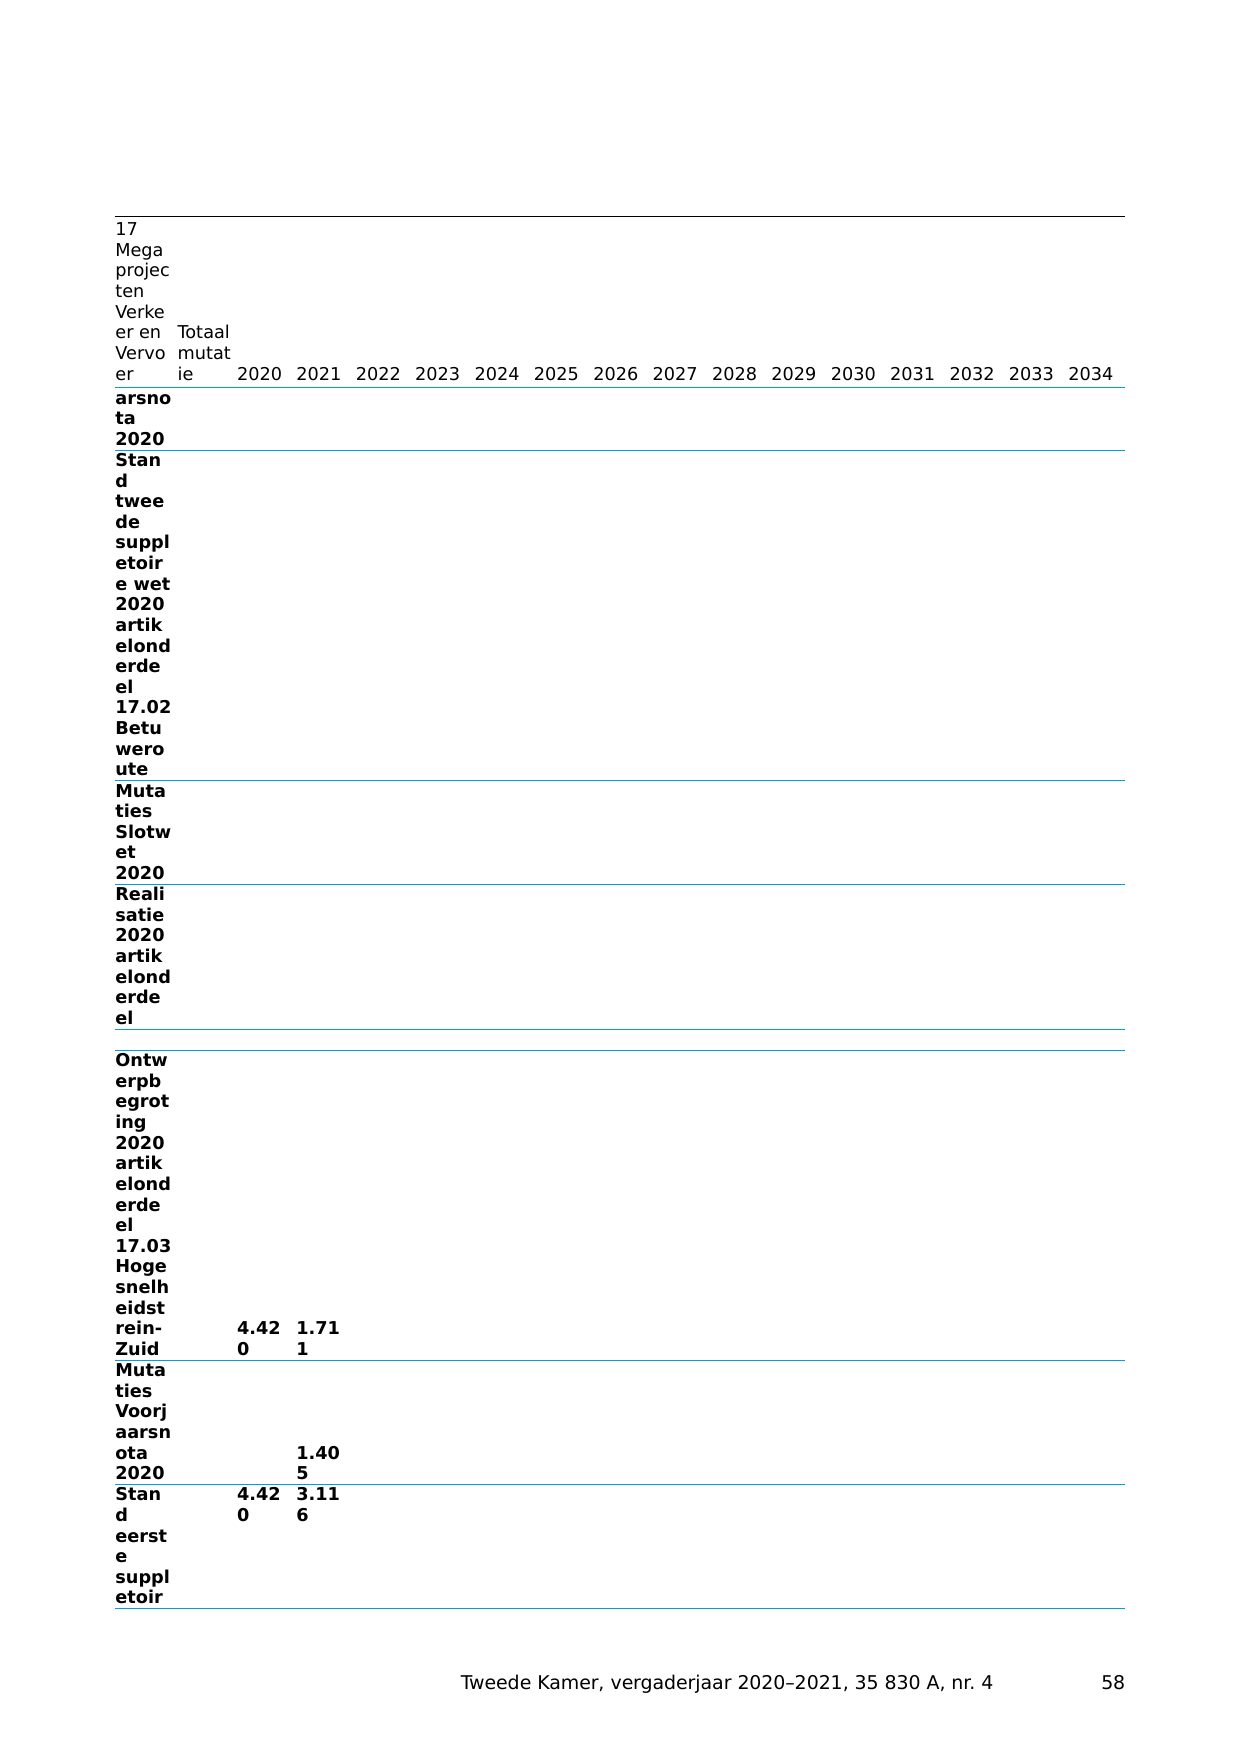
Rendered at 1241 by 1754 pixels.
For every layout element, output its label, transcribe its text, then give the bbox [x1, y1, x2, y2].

table_cell [1006, 1030, 1065, 1050]
table_cell [412, 1361, 471, 1484]
table_cell [590, 1030, 649, 1050]
table_cell Stand eerste suppletoir [115, 1485, 174, 1608]
table_cell [353, 781, 412, 884]
table_cell [412, 1051, 471, 1359]
table_cell [768, 1361, 828, 1484]
table_cell [887, 1361, 946, 1484]
table_cell [946, 781, 1006, 884]
table_cell [353, 388, 412, 449]
table_cell [1006, 388, 1065, 449]
table_cell arsnota 2020 [115, 388, 174, 449]
table_cell [887, 451, 946, 780]
table_cell [946, 388, 1006, 449]
table_cell 2034 [1065, 217, 1125, 387]
table_cell [531, 451, 590, 780]
table_cell [650, 885, 709, 1028]
table_cell [709, 885, 768, 1028]
table_cell 2020 [234, 217, 293, 387]
table_cell [650, 388, 709, 449]
table_cell [828, 1361, 887, 1484]
table_cell [946, 885, 1006, 1028]
table_cell [946, 1051, 1006, 1359]
table_cell [175, 451, 234, 780]
table_cell [650, 1030, 709, 1050]
table_cell Mutaties Voorjaarsnota 2020 [115, 1361, 174, 1484]
table_cell [115, 1030, 174, 1050]
table_cell [650, 1361, 709, 1484]
table_cell [828, 388, 887, 449]
table_cell [353, 1361, 412, 1484]
table_cell [650, 1485, 709, 1608]
table_cell [293, 1030, 353, 1050]
table_cell [828, 1030, 887, 1050]
table_cell [709, 388, 768, 449]
table_cell [887, 388, 946, 449]
table_cell 2023 [412, 217, 471, 387]
table_cell 2033 [1006, 217, 1065, 387]
table_cell [293, 781, 353, 884]
table_cell 3.116 [293, 1485, 353, 1608]
table_cell [353, 885, 412, 1028]
table_cell [412, 1485, 471, 1608]
table_cell [353, 1030, 412, 1050]
table_cell [768, 388, 828, 449]
table_cell [590, 1485, 649, 1608]
table_cell [234, 1030, 293, 1050]
table_cell [1065, 388, 1125, 449]
table_cell [887, 885, 946, 1028]
table_cell [412, 388, 471, 449]
table_cell 1.711 [293, 1051, 353, 1359]
table_cell [175, 781, 234, 884]
table_cell [709, 781, 768, 884]
table_cell [175, 1485, 234, 1608]
table_cell [412, 885, 471, 1028]
table_cell [709, 1051, 768, 1359]
table_cell [887, 1030, 946, 1050]
table_cell [531, 388, 590, 449]
table_cell [1065, 781, 1125, 884]
table_cell [531, 1051, 590, 1359]
table_cell 2022 [353, 217, 412, 387]
table_cell [768, 1485, 828, 1608]
table_cell 4.420 [234, 1485, 293, 1608]
table_cell [650, 781, 709, 884]
table_cell [531, 1030, 590, 1050]
table_cell [590, 885, 649, 1028]
table_cell 2027 [650, 217, 709, 387]
table_cell [1006, 1485, 1065, 1608]
table_cell 2026 [590, 217, 649, 387]
table_cell [946, 451, 1006, 780]
table_cell [531, 781, 590, 884]
table_cell [471, 451, 531, 780]
table_cell 2031 [887, 217, 946, 387]
table_cell [709, 1030, 768, 1050]
table_cell [471, 388, 531, 449]
table_cell Stand tweede suppletoire wet 2020 artikelonderdeel 17.02 Betuweroute [115, 451, 174, 780]
table_cell [234, 451, 293, 780]
table_cell [293, 451, 353, 780]
table_cell [234, 885, 293, 1028]
table_cell [175, 388, 234, 449]
table_cell [531, 885, 590, 1028]
table_cell [1006, 885, 1065, 1028]
table_cell [828, 451, 887, 780]
table_cell [234, 1361, 293, 1484]
table_cell [1006, 1051, 1065, 1359]
table_cell Totaal mutatie [175, 217, 234, 387]
table_cell [471, 885, 531, 1028]
table_cell [768, 1030, 828, 1050]
table_cell Ontwerpbegroting 2020 artikelonderdeel 17.03 Hogesnelheidstrein-Zuid [115, 1051, 174, 1359]
table_cell [1006, 1361, 1065, 1484]
table_cell [175, 1030, 234, 1050]
table_cell [1065, 1485, 1125, 1608]
table_cell [531, 1485, 590, 1608]
table_cell 2024 [471, 217, 531, 387]
table_cell [590, 1361, 649, 1484]
table_cell [471, 1030, 531, 1050]
table_cell 2028 [709, 217, 768, 387]
table_header Tabel 5 Artikel 17 Megaprojecten Verkeer en Vervoer [115, 191, 1125, 216]
table_cell 4.420 [234, 1051, 293, 1359]
table_cell [1065, 885, 1125, 1028]
table_cell [175, 885, 234, 1028]
table_cell [412, 1030, 471, 1050]
table_cell 2030 [828, 217, 887, 387]
table_cell [412, 781, 471, 884]
table_cell [828, 885, 887, 1028]
table_cell [828, 1485, 887, 1608]
table_cell [353, 1485, 412, 1608]
table_cell [590, 388, 649, 449]
table_cell [1065, 451, 1125, 780]
table_cell [471, 1361, 531, 1484]
table_cell [768, 1051, 828, 1359]
table_cell [234, 388, 293, 449]
table_cell [1065, 1361, 1125, 1484]
table_cell [471, 1485, 531, 1608]
table_cell [1065, 1030, 1125, 1050]
table_cell 17 Megaprojecten Verkeer en Vervoer [115, 217, 174, 387]
table_cell Mutaties Slotwet 2020 [115, 781, 174, 884]
table_cell [1006, 451, 1065, 780]
table_cell [946, 1030, 1006, 1050]
table_cell [471, 1051, 531, 1359]
table_cell 2025 [531, 217, 590, 387]
table_cell [768, 781, 828, 884]
table_cell [768, 451, 828, 780]
table_cell [946, 1485, 1006, 1608]
table_cell 2029 [768, 217, 828, 387]
table_cell 2021 [293, 217, 353, 387]
table_cell [293, 388, 353, 449]
table_cell [412, 451, 471, 780]
table_cell [590, 451, 649, 780]
table_cell [353, 451, 412, 780]
table_cell [650, 1051, 709, 1359]
table_cell [1065, 1051, 1125, 1359]
table_cell [293, 885, 353, 1028]
table_cell [175, 1051, 234, 1359]
table_cell 2032 [946, 217, 1006, 387]
table_cell [531, 1361, 590, 1484]
table_cell [828, 781, 887, 884]
table_cell [1006, 781, 1065, 884]
table_cell [590, 1051, 649, 1359]
table_cell [828, 1051, 887, 1359]
table_cell [709, 451, 768, 780]
table_cell [650, 451, 709, 780]
table_cell [709, 1485, 768, 1608]
table_cell [887, 1485, 946, 1608]
table_cell [471, 781, 531, 884]
table_cell [175, 1361, 234, 1484]
table_cell [590, 781, 649, 884]
table_cell Realisatie 2020 artikelonderdeel [115, 885, 174, 1028]
table_cell [887, 781, 946, 884]
table_cell [709, 1361, 768, 1484]
table_cell [887, 1051, 946, 1359]
table_cell [353, 1051, 412, 1359]
table_cell 1.405 [293, 1361, 353, 1484]
table_cell [946, 1361, 1006, 1484]
table_cell [234, 781, 293, 884]
table_cell [768, 885, 828, 1028]
